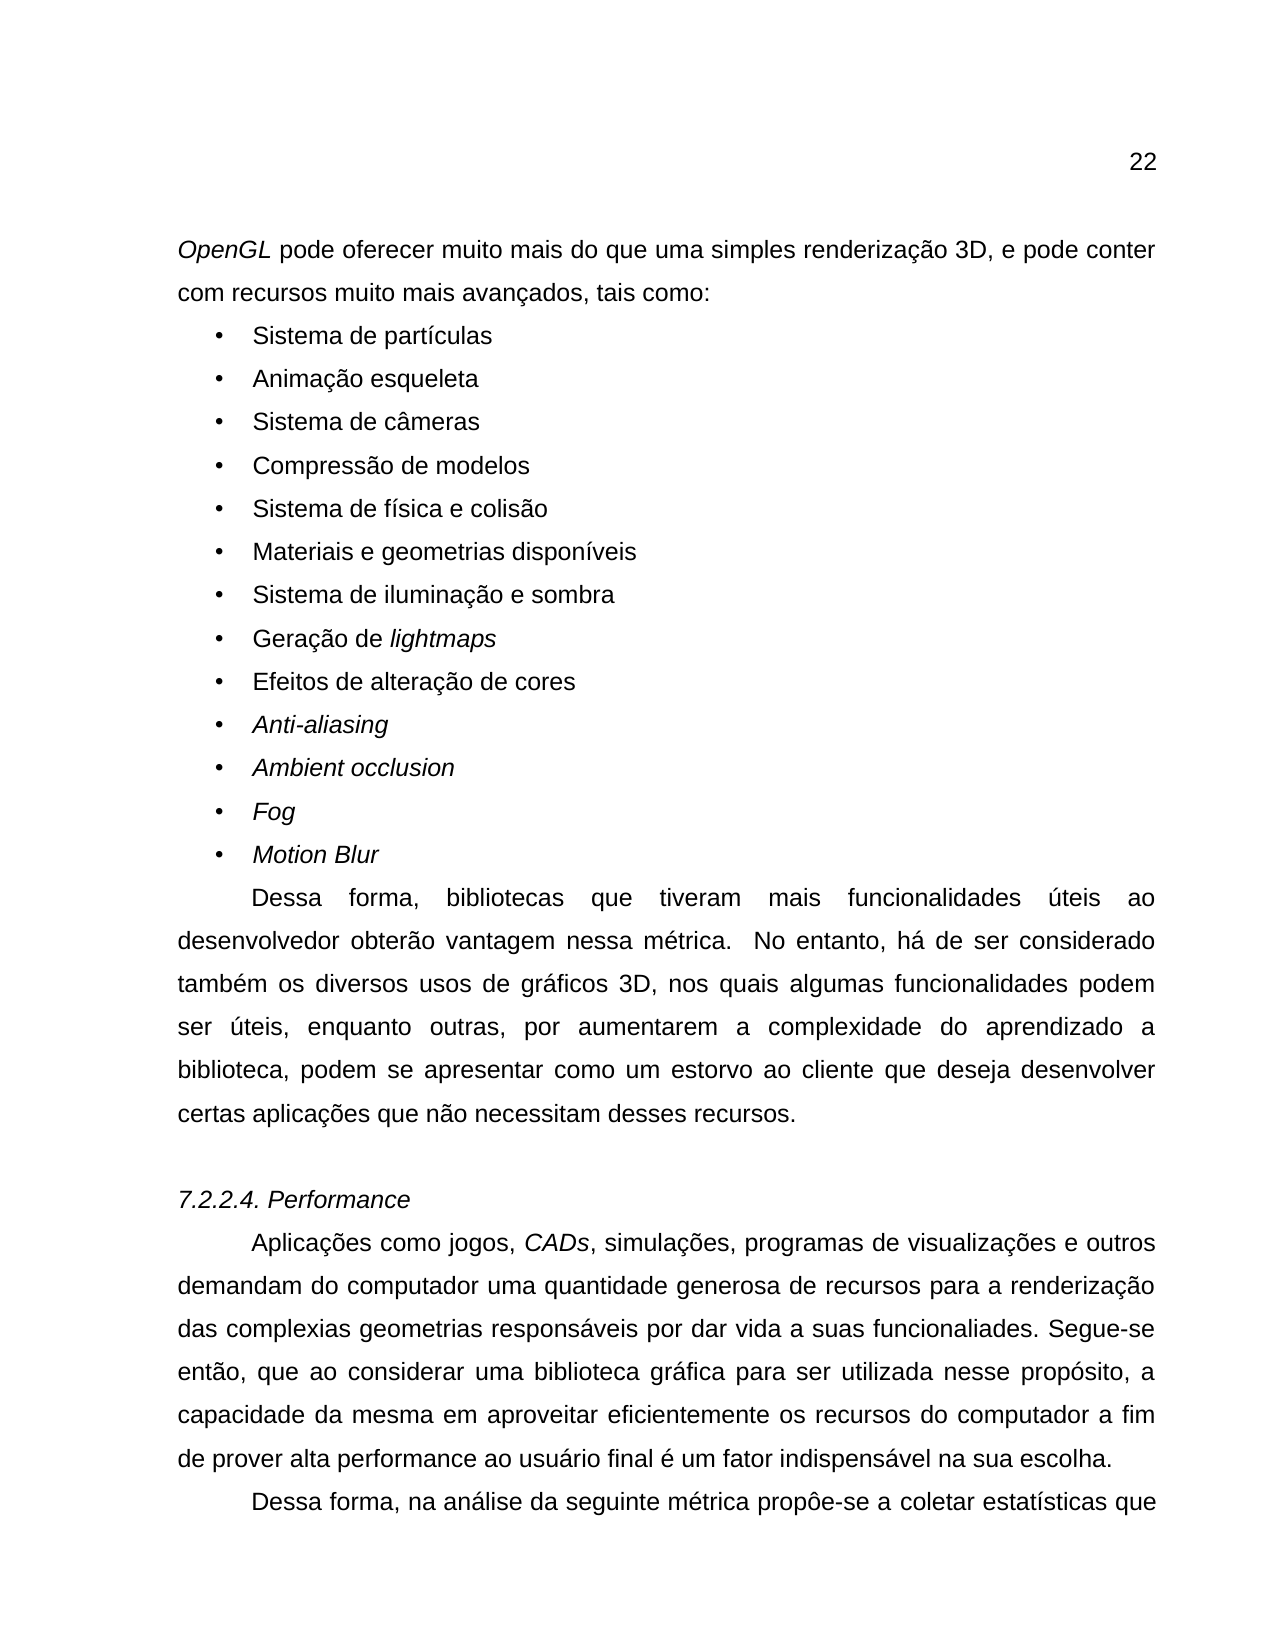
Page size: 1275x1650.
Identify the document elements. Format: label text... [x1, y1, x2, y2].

list Anti-aliasing [215, 710, 1157, 739]
list Sistema de câmeras [215, 407, 1157, 436]
list Efeitos de alteração de cores [215, 667, 1157, 696]
list Compressão de modelos [215, 451, 1157, 479]
text OpenGL pode oferecer muito mais do que uma simples renderização 3D, e pode conter com recursos muito mais avançados, tais como: [177, 235, 1157, 307]
subtitle 7.2.2.4. Performance [177, 1185, 1157, 1213]
text Aplicações como jogos, CADs, simulações, programas de visualizações e outros demandam do computador uma quantidade generosa de recursos para a renderização das complexias geometrias responsáveis por dar vida a suas funcionaliades. Segue-se então, que ao considerar uma biblioteca gráfica para ser utilizada nesse propósito, a capacidade da mesma em aproveitar eficientemente os recursos do computador a fim de prover alta performance ao usuário final é um fator indispensável na sua escolha. [177, 1228, 1157, 1472]
list Materiais e geometrias disponíveis [215, 537, 1157, 566]
list Geração de lightmaps [215, 623, 1157, 652]
list Sistema de iluminação e sombra [215, 580, 1157, 609]
list Animação esqueleta [215, 364, 1157, 393]
list Motion Blur [215, 840, 1157, 868]
list Ambient occlusion [215, 753, 1157, 782]
list Sistema de física e colisão [215, 494, 1157, 523]
text Dessa forma, na análise da seguinte métrica propôe-se a coletar estatísticas que [177, 1487, 1157, 1515]
list Fog [215, 796, 1157, 825]
text Dessa forma, bibliotecas que tiveram mais funcionalidades úteis ao desenvolvedor obterão vantagem nessa métrica. No entanto, há de ser considerado também os diversos usos de gráficos 3D, nos quais algumas funcionalidades podem ser úteis, enquanto outras, por aumentarem a complexidade do aprendizado a biblioteca, podem se apresentar como um estorvo ao cliente que deseja desenvolver certas aplicações que não necessitam desses recursos. [177, 883, 1157, 1127]
list Sistema de partículas [215, 321, 1157, 350]
